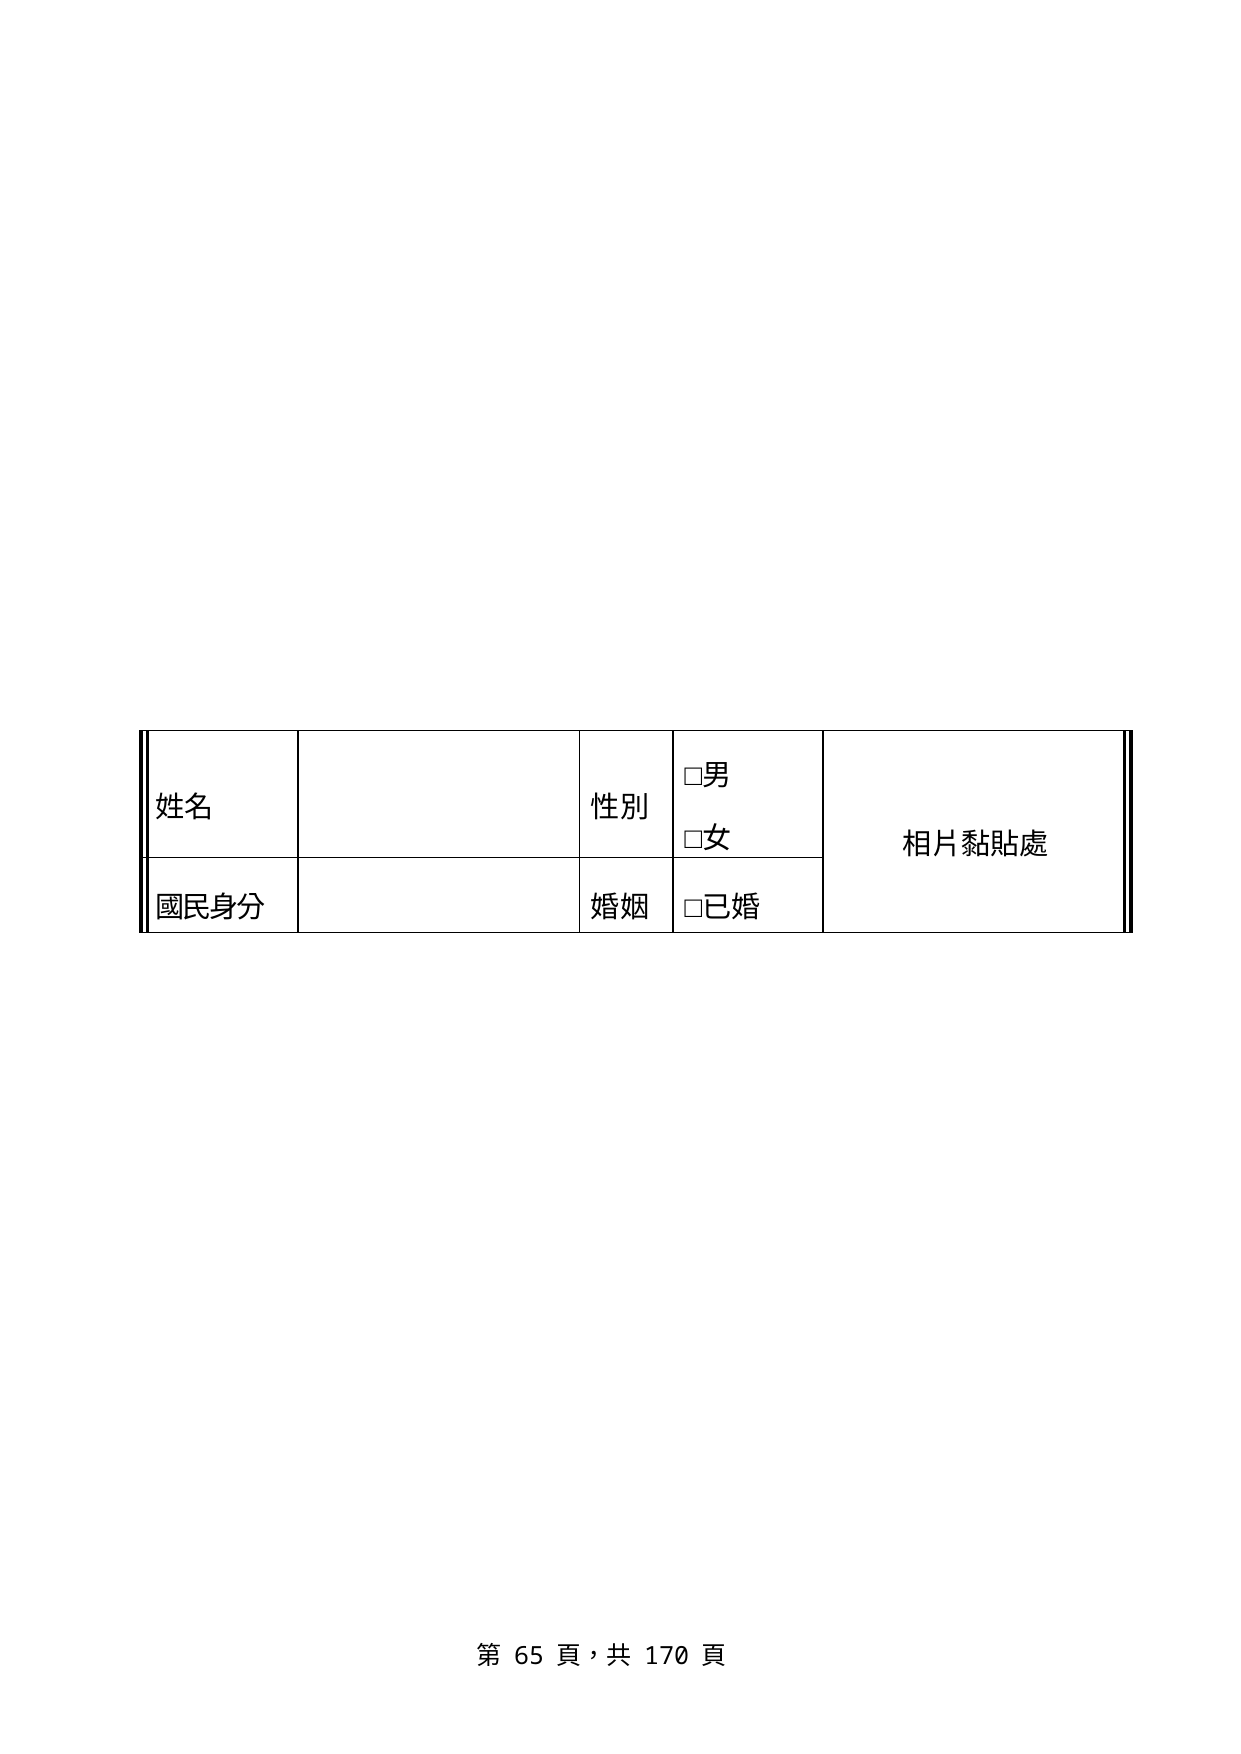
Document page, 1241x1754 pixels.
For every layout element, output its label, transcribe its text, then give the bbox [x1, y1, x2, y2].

table_cell □男 □女 [674, 731, 822, 856]
table_cell [299, 731, 579, 856]
table_cell 姓名 [149, 731, 297, 856]
table_cell 婚姻 [580, 858, 672, 931]
table_cell 國民身分 [149, 858, 297, 931]
table_cell □已婚 [674, 858, 822, 931]
table_cell 相片黏貼處 [824, 731, 1123, 931]
table_cell 性別 [580, 731, 672, 856]
table_cell [299, 858, 579, 931]
